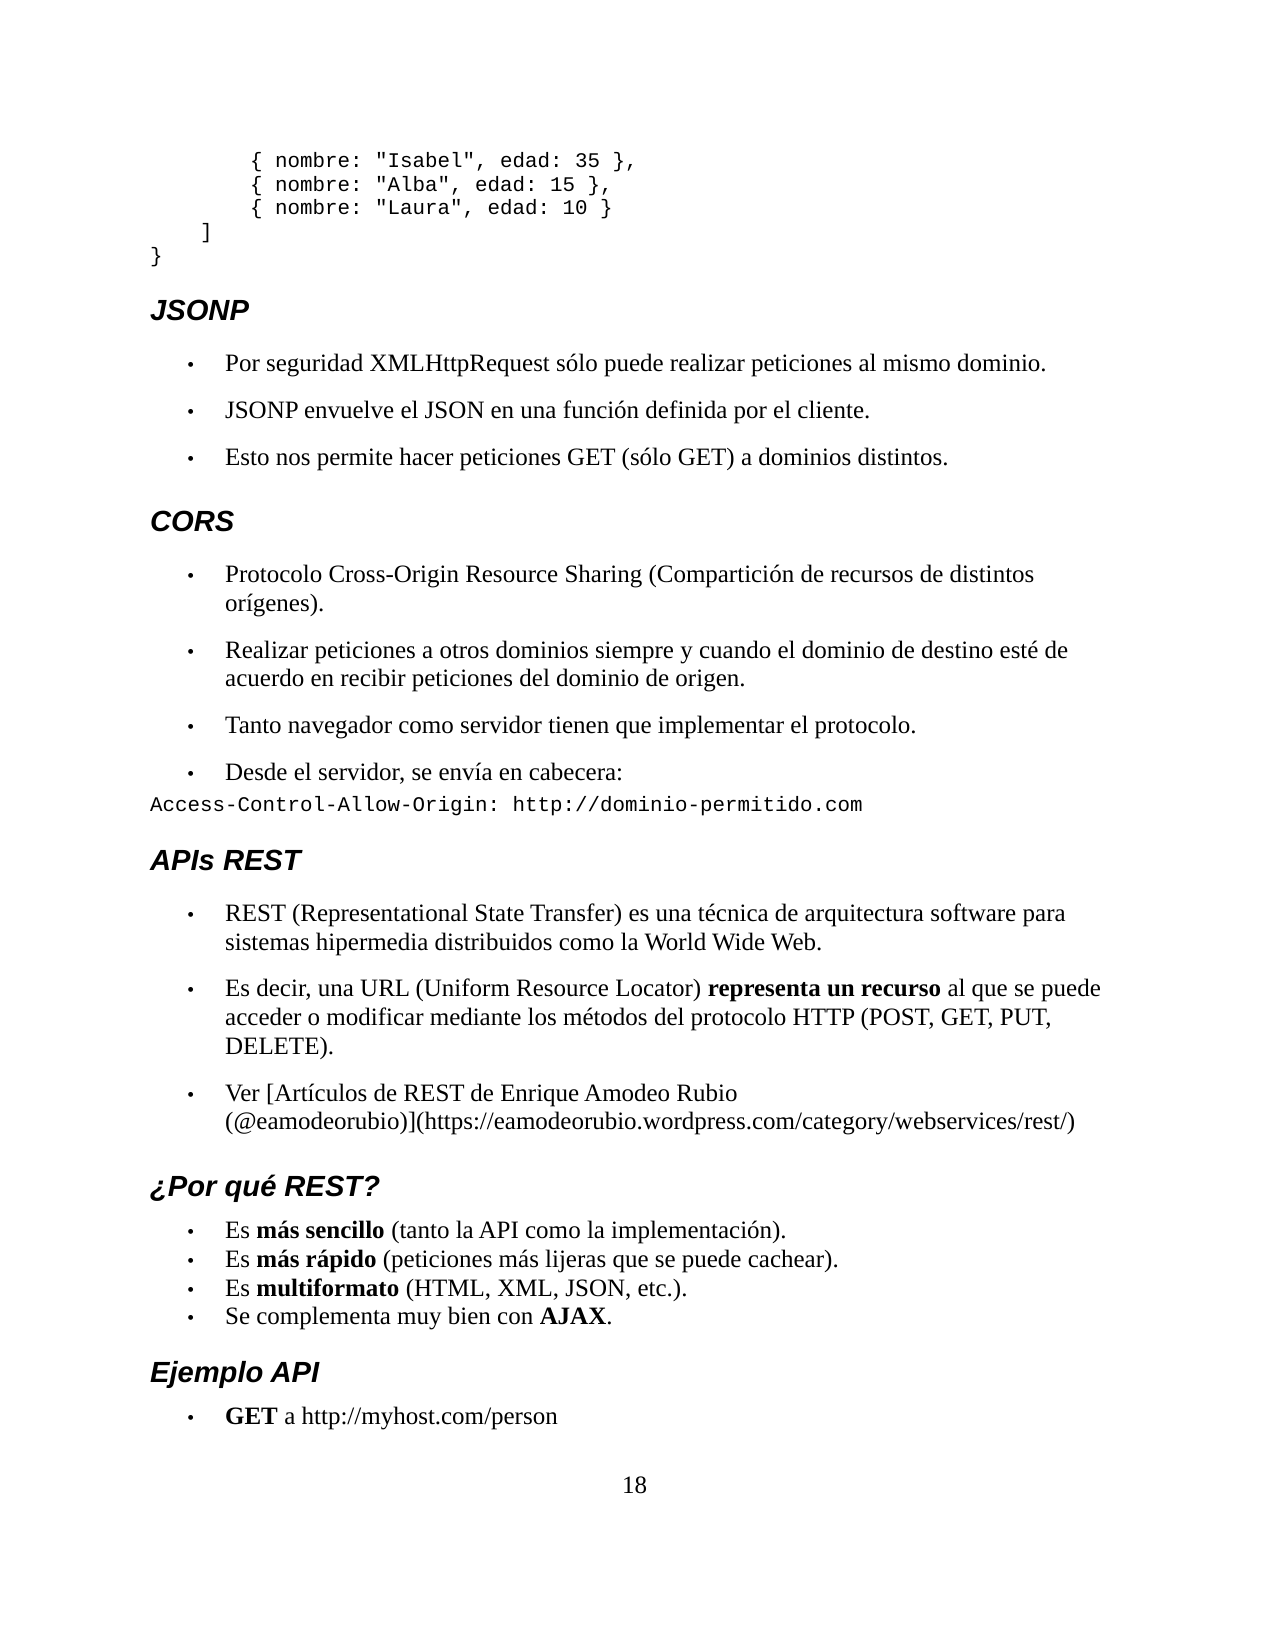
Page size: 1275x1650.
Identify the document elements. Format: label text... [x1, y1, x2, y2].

text ] [150, 221, 1125, 244]
list Es decir, una URL (Uniform Resource Locator) representa un recurso al que se puede acceder o modificar mediante los métodos del protocolo HTTP (POST, GET, PUT, DELETE). [187, 973, 1125, 1060]
list Se complementa muy bien con AJAX. [187, 1301, 1125, 1330]
list Es más sencillo (tanto la API como la implementación). [187, 1215, 1125, 1244]
list JSONP envuelve el JSON en una función definida por el cliente. [187, 395, 1125, 424]
text } [150, 244, 1125, 268]
subtitle APIs REST [150, 843, 1125, 877]
text { nombre: "Alba", edad: 15 }, [150, 174, 1125, 197]
subtitle Ejemplo API [150, 1355, 1125, 1389]
subtitle CORS [150, 504, 1125, 538]
list REST (Representational State Transfer) es una técnica de arquitectura software para sistemas hipermedia distribuidos como la World Wide Web. [187, 898, 1125, 956]
subtitle ¿Por qué REST? [150, 1169, 1125, 1203]
list Protocolo Cross-Origin Resource Sharing (Compartición de recursos de distintos orígenes). [187, 559, 1125, 617]
list Realizar peticiones a otros dominios siempre y cuando el dominio de destino esté de acuerdo en recibir peticiones del dominio de origen. [187, 635, 1125, 692]
text { nombre: "Laura", edad: 10 } [150, 197, 1125, 221]
list Por seguridad XMLHttpRequest sólo puede realizar peticiones al mismo dominio. [187, 348, 1125, 377]
list GET a http://myhost.com/person [187, 1401, 1125, 1430]
subtitle JSONP [150, 293, 1125, 327]
text { nombre: "Isabel", edad: 35 }, [150, 150, 1125, 174]
list Desde el servidor, se envía en cabecera: [187, 757, 1125, 786]
list Es más rápido (peticiones más lijeras que se puede cachear). [187, 1244, 1125, 1273]
list Tanto navegador como servidor tienen que implementar el protocolo. [187, 710, 1125, 739]
list Esto nos permite hacer peticiones GET (sólo GET) a dominios distintos. [187, 442, 1125, 470]
text Access-Control-Allow-Origin: http://dominio-permitido.com [150, 794, 1125, 818]
list Ver [Artículos de REST de Enrique Amodeo Rubio (@eamodeorubio)](https://eamodeorubio.wordpress.com/category/webservices/rest/) [187, 1078, 1125, 1135]
list Es multiformato (HTML, XML, JSON, etc.). [187, 1273, 1125, 1301]
